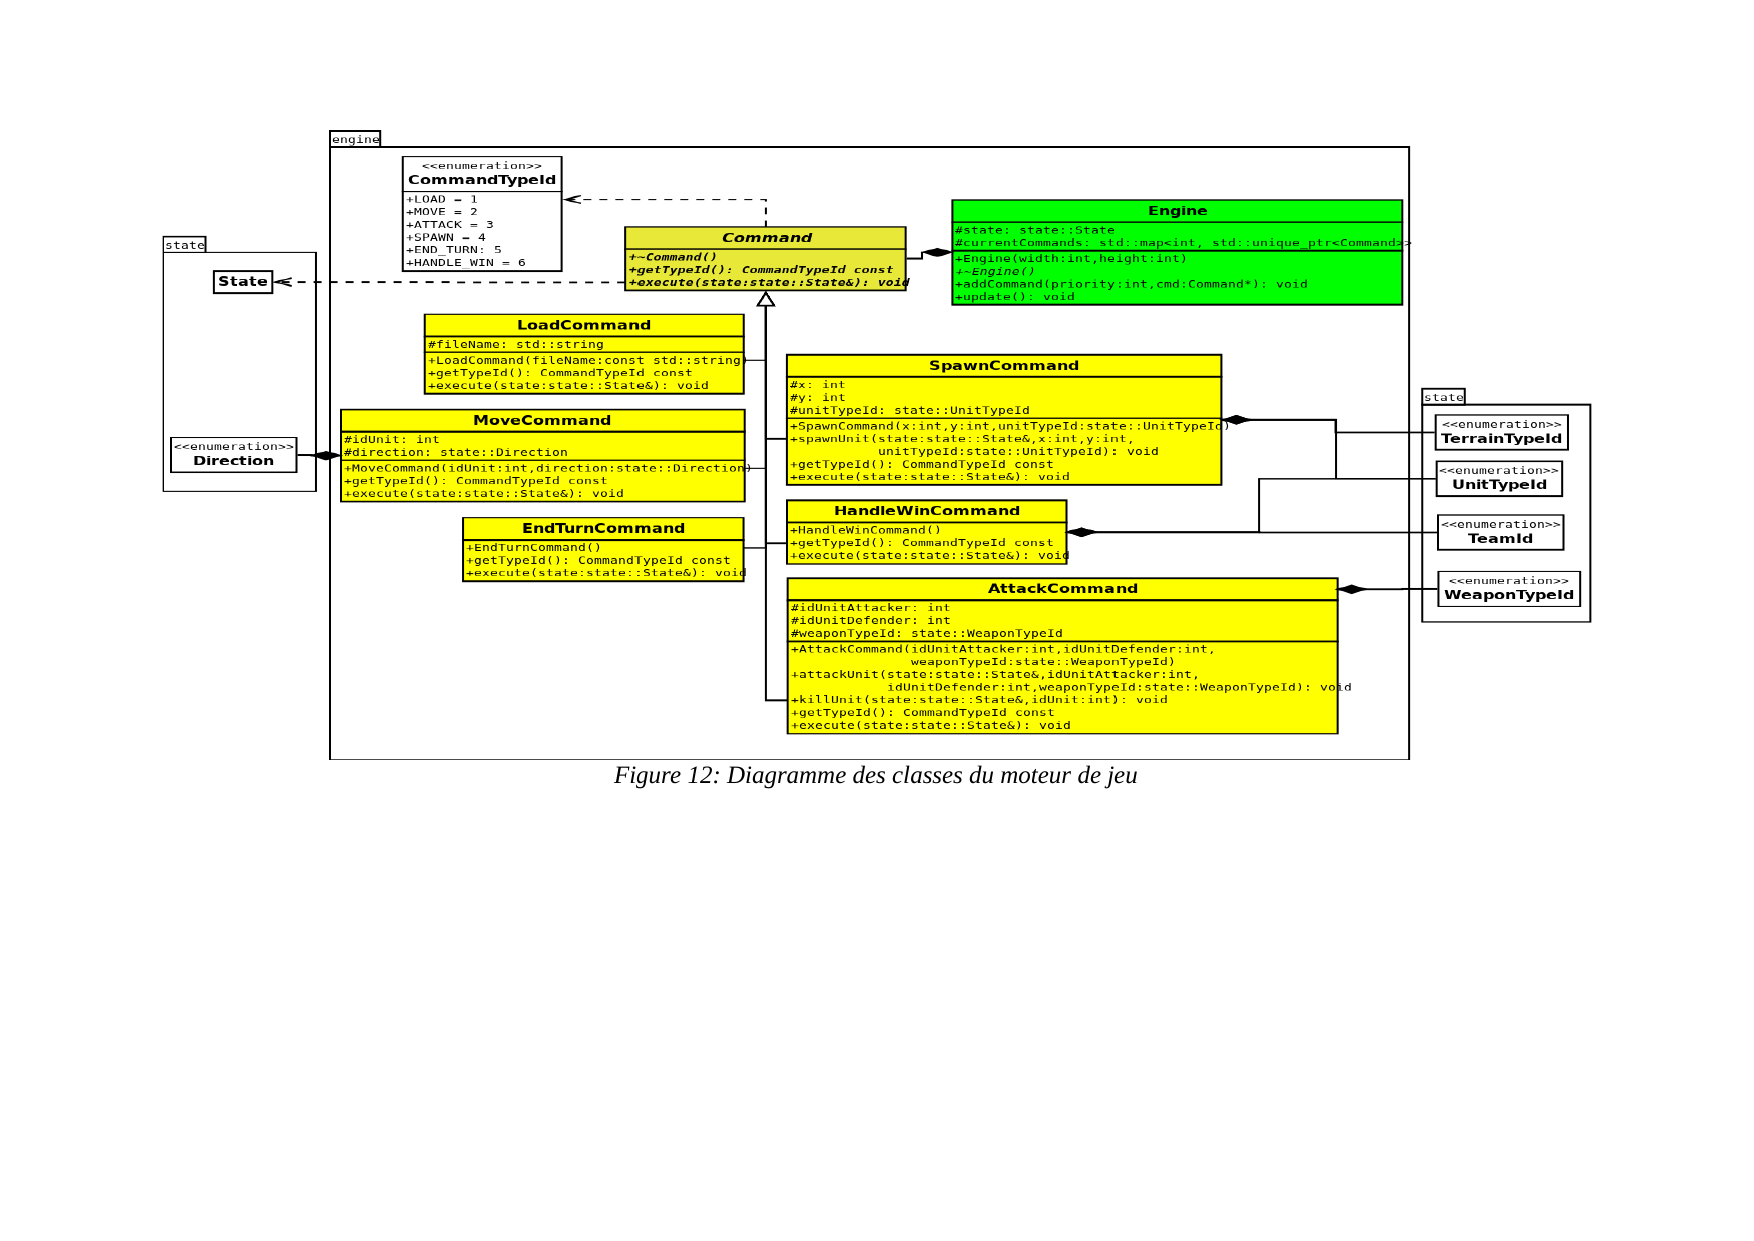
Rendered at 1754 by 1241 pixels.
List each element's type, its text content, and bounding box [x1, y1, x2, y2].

text Figure 12: Diagramme des classes du moteur de jeu [133, 760, 1621, 788]
picture [162, 130, 1592, 760]
